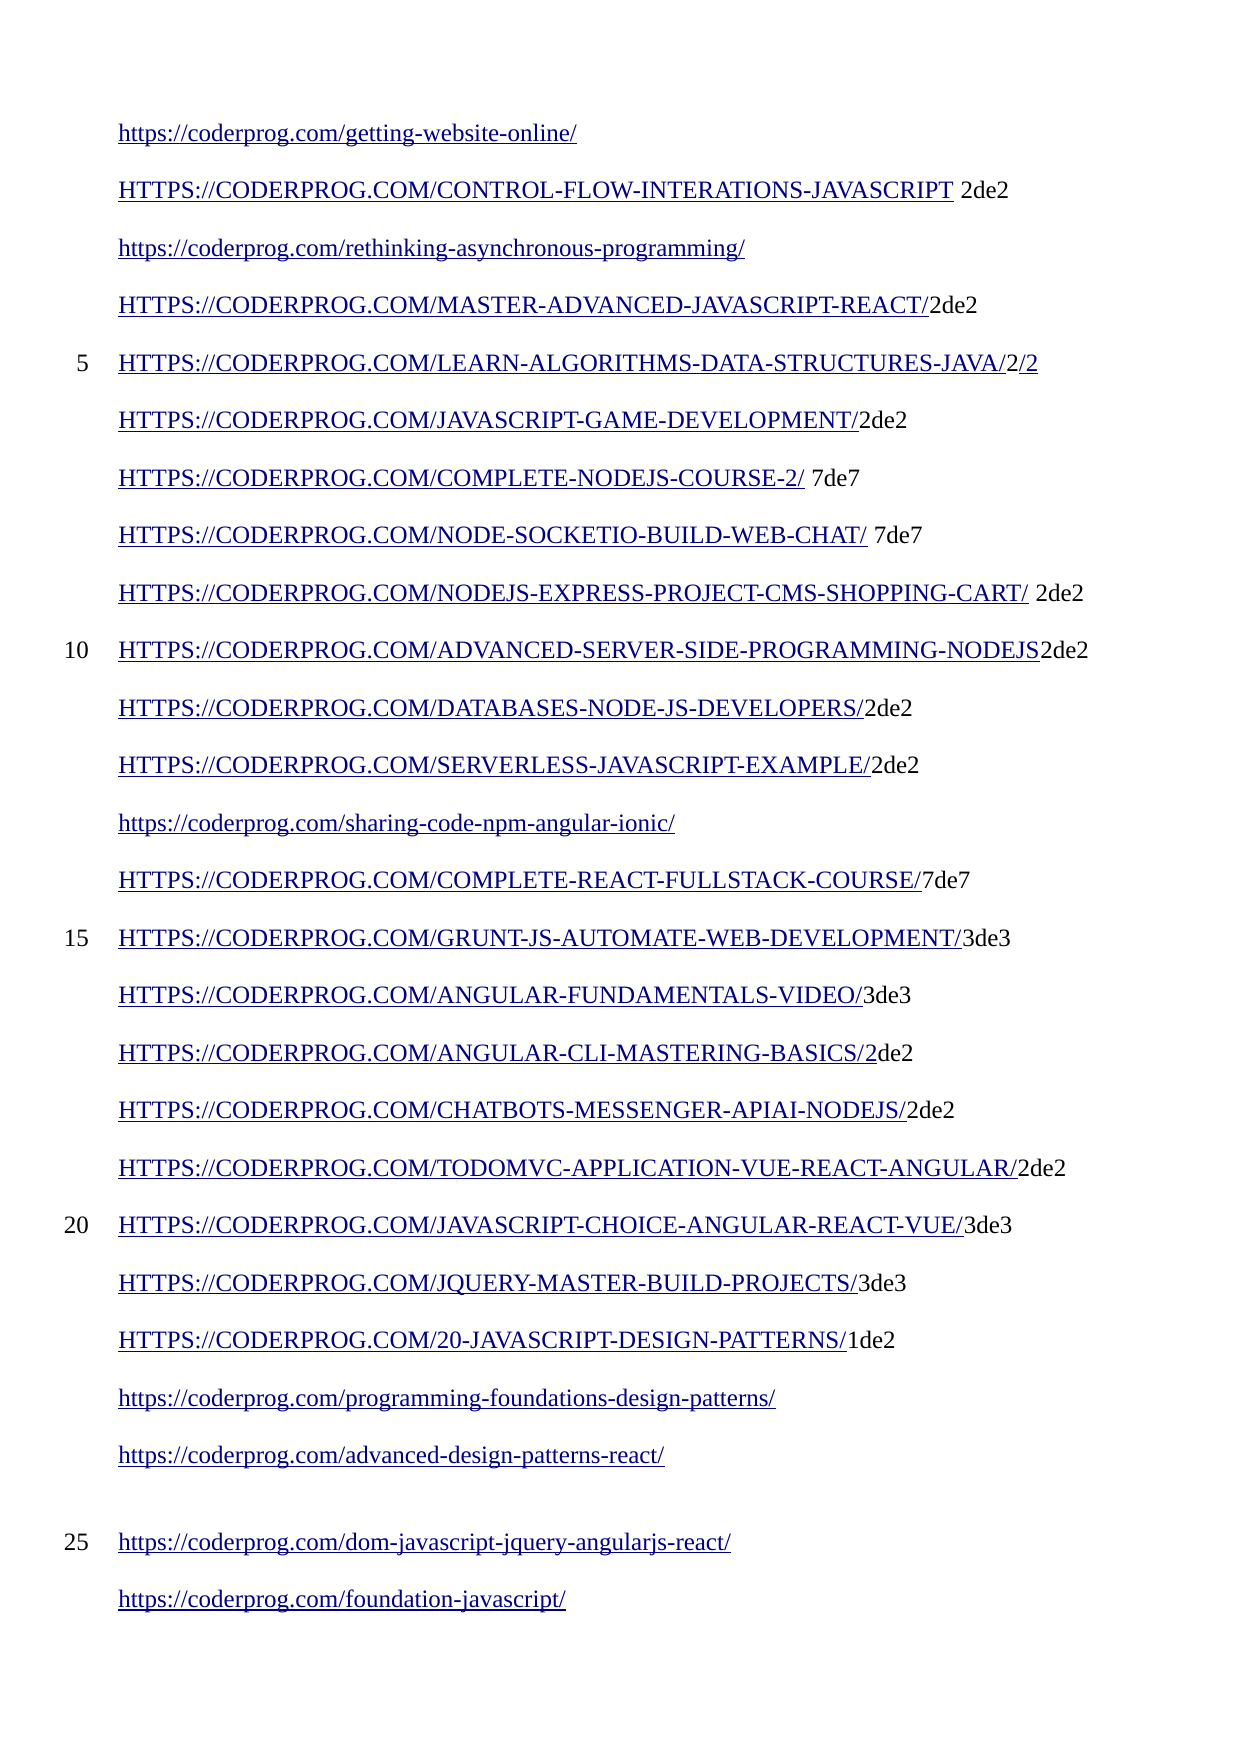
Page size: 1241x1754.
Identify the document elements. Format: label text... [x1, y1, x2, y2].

text HTTPS://CODERPROG.COM/20-JAVASCRIPT-DESIGN-PATTERNS/1de2 [118, 1326, 1122, 1354]
text HTTPS://CODERPROG.COM/SERVERLESS-JAVASCRIPT-EXAMPLE/2de2 [118, 751, 1122, 779]
text https://coderprog.com/foundation-javascript/ [118, 1584, 1122, 1613]
text https://coderprog.com/rethinking-asynchronous-programming/ [118, 233, 1122, 262]
text https://coderprog.com/sharing-code-npm-angular-ionic/ [118, 808, 1122, 837]
text https://coderprog.com/dom-javascript-jquery-angularjs-react/ [118, 1527, 1122, 1556]
text https://coderprog.com/getting-website-online/ [118, 118, 1122, 147]
text HTTPS://CODERPROG.COM/JQUERY-MASTER-BUILD-PROJECTS/3de3 [118, 1268, 1122, 1297]
text HTTPS://CODERPROG.COM/DATABASES-NODE-JS-DEVELOPERS/2de2 [118, 693, 1122, 722]
text HTTPS://CODERPROG.COM/MASTER-ADVANCED-JAVASCRIPT-REACT/2de2 [118, 291, 1122, 319]
text HTTPS://CODERPROG.COM/COMPLETE-NODEJS-COURSE-2/ 7de7 [118, 463, 1122, 492]
text HTTPS://CODERPROG.COM/TODOMVC-APPLICATION-VUE-REACT-ANGULAR/2de2 [118, 1153, 1122, 1182]
text HTTPS://CODERPROG.COM/NODEJS-EXPRESS-PROJECT-CMS-SHOPPING-CART/ 2de2 [118, 578, 1122, 607]
text HTTPS://CODERPROG.COM/JAVASCRIPT-CHOICE-ANGULAR-REACT-VUE/3de3 [118, 1211, 1122, 1239]
text https://coderprog.com/advanced-design-patterns-react/ [118, 1441, 1122, 1469]
text HTTPS://CODERPROG.COM/ADVANCED-SERVER-SIDE-PROGRAMMING-NODEJS2de2 [118, 636, 1122, 664]
text https://coderprog.com/programming-foundations-design-patterns/ [118, 1383, 1122, 1412]
text HTTPS://CODERPROG.COM/JAVASCRIPT-GAME-DEVELOPMENT/2de2 [118, 406, 1122, 434]
text HTTPS://CODERPROG.COM/CONTROL-FLOW-INTERATIONS-JAVASCRIPT 2de2 [118, 176, 1122, 204]
text HTTPS://CODERPROG.COM/ANGULAR-FUNDAMENTALS-VIDEO/3de3 [118, 981, 1122, 1009]
text HTTPS://CODERPROG.COM/LEARN-ALGORITHMS-DATA-STRUCTURES-JAVA/2/2 [118, 348, 1122, 377]
text HTTPS://CODERPROG.COM/NODE-SOCKETIO-BUILD-WEB-CHAT/ 7de7 [118, 521, 1122, 549]
text HTTPS://CODERPROG.COM/GRUNT-JS-AUTOMATE-WEB-DEVELOPMENT/3de3 [118, 923, 1122, 952]
text HTTPS://CODERPROG.COM/CHATBOTS-MESSENGER-APIAI-NODEJS/2de2 [118, 1096, 1122, 1124]
text HTTPS://CODERPROG.COM/ANGULAR-CLI-MASTERING-BASICS/2de2 [118, 1038, 1122, 1067]
text HTTPS://CODERPROG.COM/COMPLETE-REACT-FULLSTACK-COURSE/7de7 [118, 866, 1122, 894]
